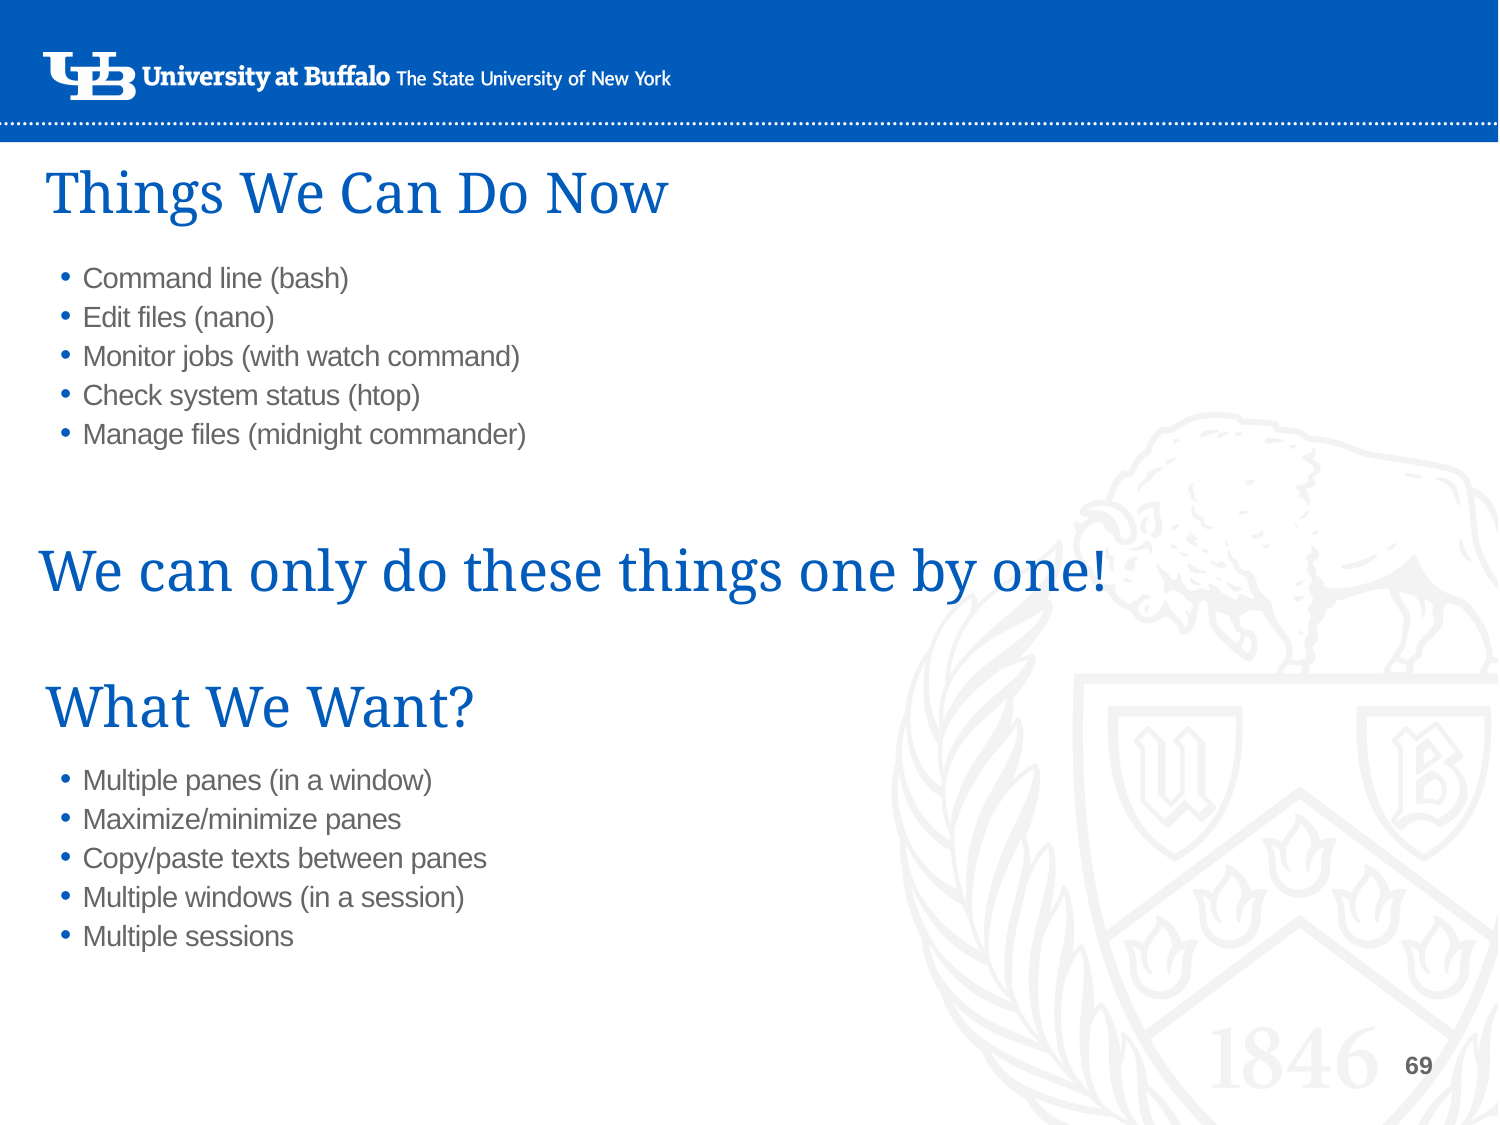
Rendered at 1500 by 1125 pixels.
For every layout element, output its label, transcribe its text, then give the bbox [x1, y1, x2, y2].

picture [0, 0, 1499, 1125]
list Command line (bash) Edit files (nano) Monitor jobs (with watch command) Check system status (htop) Manage files (midnight commander) [30, 256, 976, 473]
title Things We Can Do Now [30, 153, 1387, 233]
title We can only do these things one by one! [23, 519, 1381, 610]
title What We Want? [30, 667, 1387, 746]
list Multiple panes (in a window) Maximize/minimize panes Copy/paste texts between panes Multiple windows (in a session) Multiple sessions [30, 758, 976, 975]
